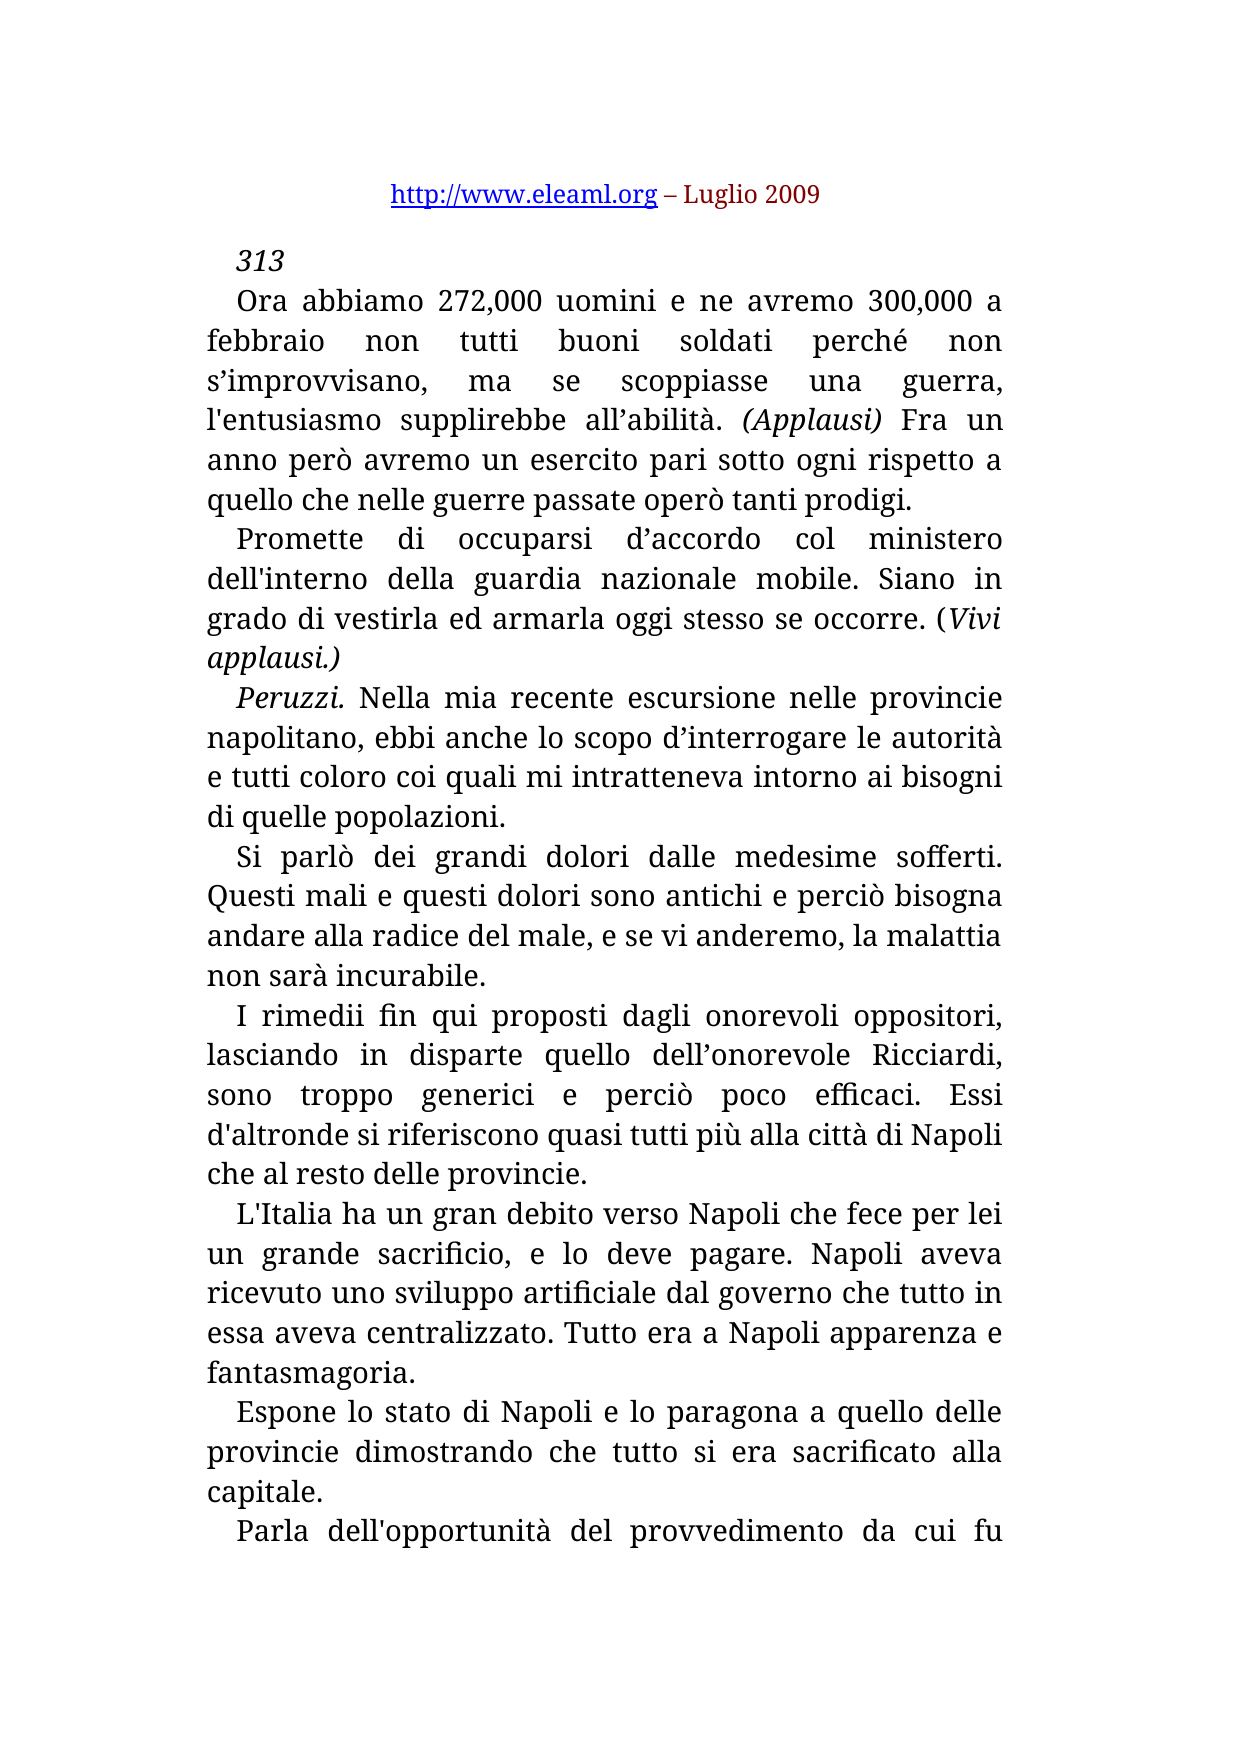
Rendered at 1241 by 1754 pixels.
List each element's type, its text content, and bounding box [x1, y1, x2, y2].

text Peruzzi. Nella mia recente escursione nelle provincie napolitano, ebbi anche lo scopo d’interrogare le autorità e tutti coloro coi quali mi intratteneva intorno ai bisogni di quelle popolazioni. [207, 677, 1004, 836]
text Promette di occuparsi d’accordo col ministero dell'interno della guardia nazionale mobile. Siano in grado di vestirla ed armarla oggi stesso se occorre. (Vivi applausi.) [207, 518, 1004, 677]
text Parla dell'opportunità del provvedimento da cui fu [207, 1511, 1004, 1550]
text I rimedii fin qui proposti dagli onorevoli oppositori, lasciando in disparte quello dell’onorevole Ricciardi, sono troppo generici e perciò poco efficaci. Essi d'altronde si riferiscono quasi tutti più alla città di Napoli che al resto delle provincie. [207, 995, 1004, 1193]
text Ora abbiamo 272,000 uomini e ne avremo 300,000 a febbraio non tutti buoni soldati perché non s’improvvisano, ma se scoppiasse una guerra, l'entusiasmo supplirebbe all’abilità. (Applausi) Fra un anno però avremo un esercito pari sotto ogni rispetto a quello che nelle guerre passate operò tanti prodigi. [207, 280, 1004, 518]
text Espone lo stato di Napoli e lo paragona a quello delle provincie dimostrando che tutto si era sacrificato alla capitale. [207, 1392, 1004, 1511]
text Si parlò dei grandi dolori dalle medesime sofferti. Questi mali e questi dolori sono antichi e perciò bisogna andare alla radice del male, e se vi anderemo, la malattia non sarà incurabile. [207, 836, 1004, 995]
text L'Italia ha un gran debito verso Napoli che fece per lei un grande sacrificio, e lo deve pagare. Napoli aveva ricevuto uno sviluppo artificiale dal governo che tutto in essa aveva centralizzato. Tutto era a Napoli apparenza e fantasmagoria. [207, 1193, 1004, 1392]
text 313 [207, 241, 1004, 280]
